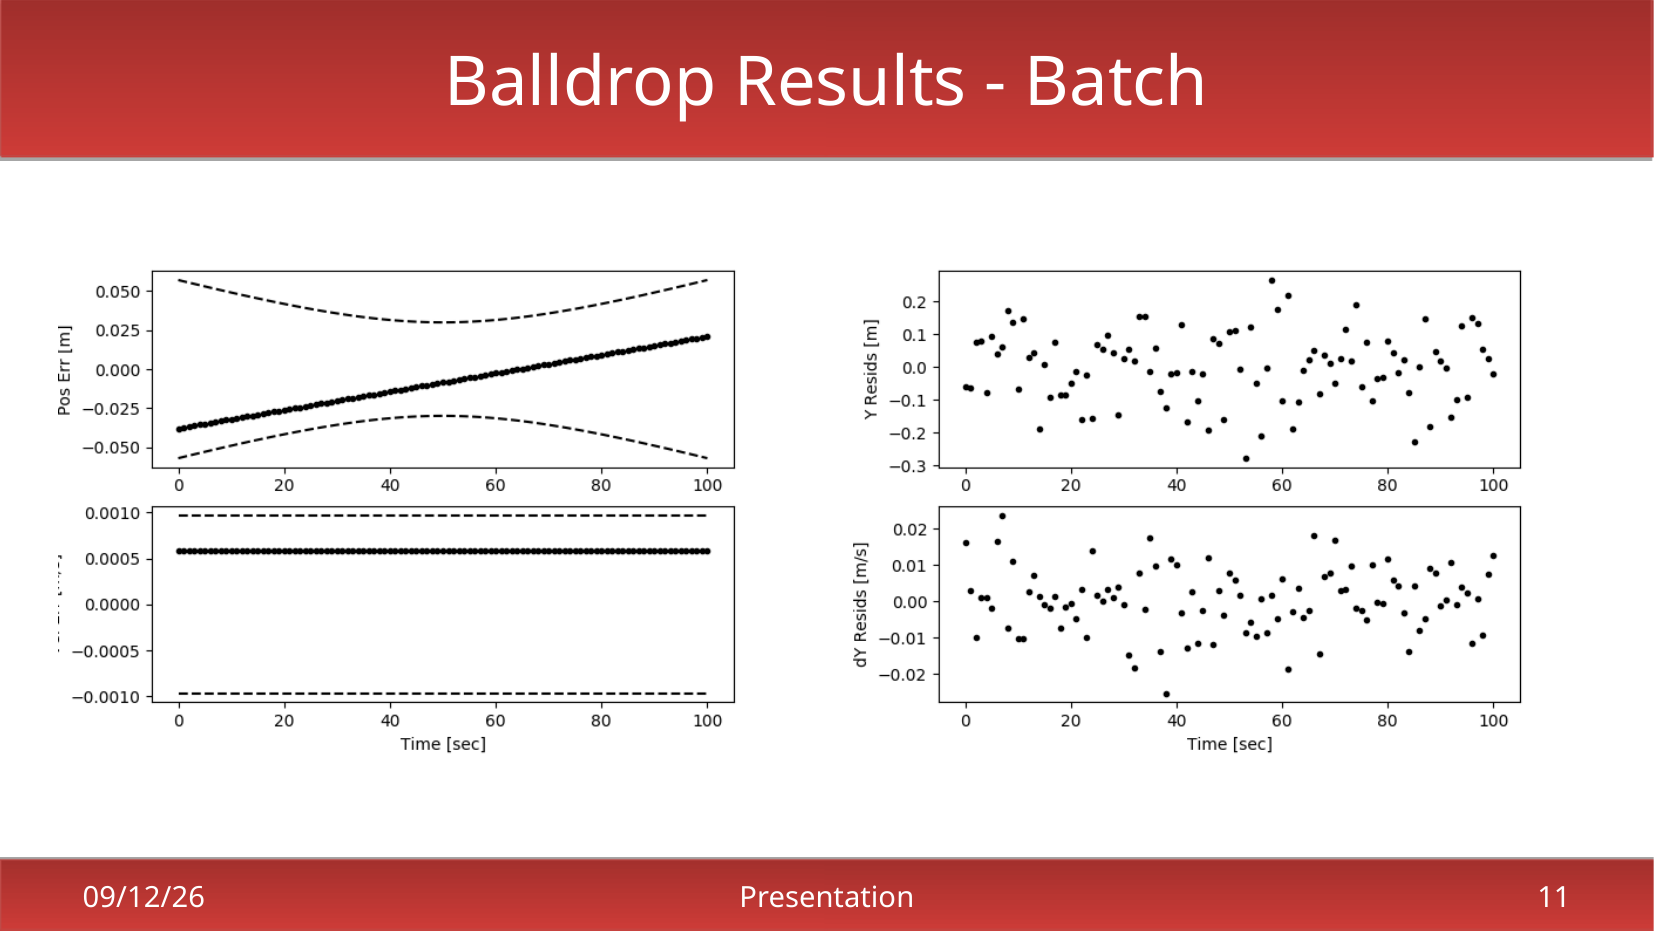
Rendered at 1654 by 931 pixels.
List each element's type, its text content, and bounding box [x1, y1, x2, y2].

picture [58, 204, 809, 764]
picture [0, 857, 1654, 931]
picture [0, 0, 1654, 161]
title Balldrop Results - Batch [59, 23, 1595, 133]
picture [845, 204, 1595, 764]
